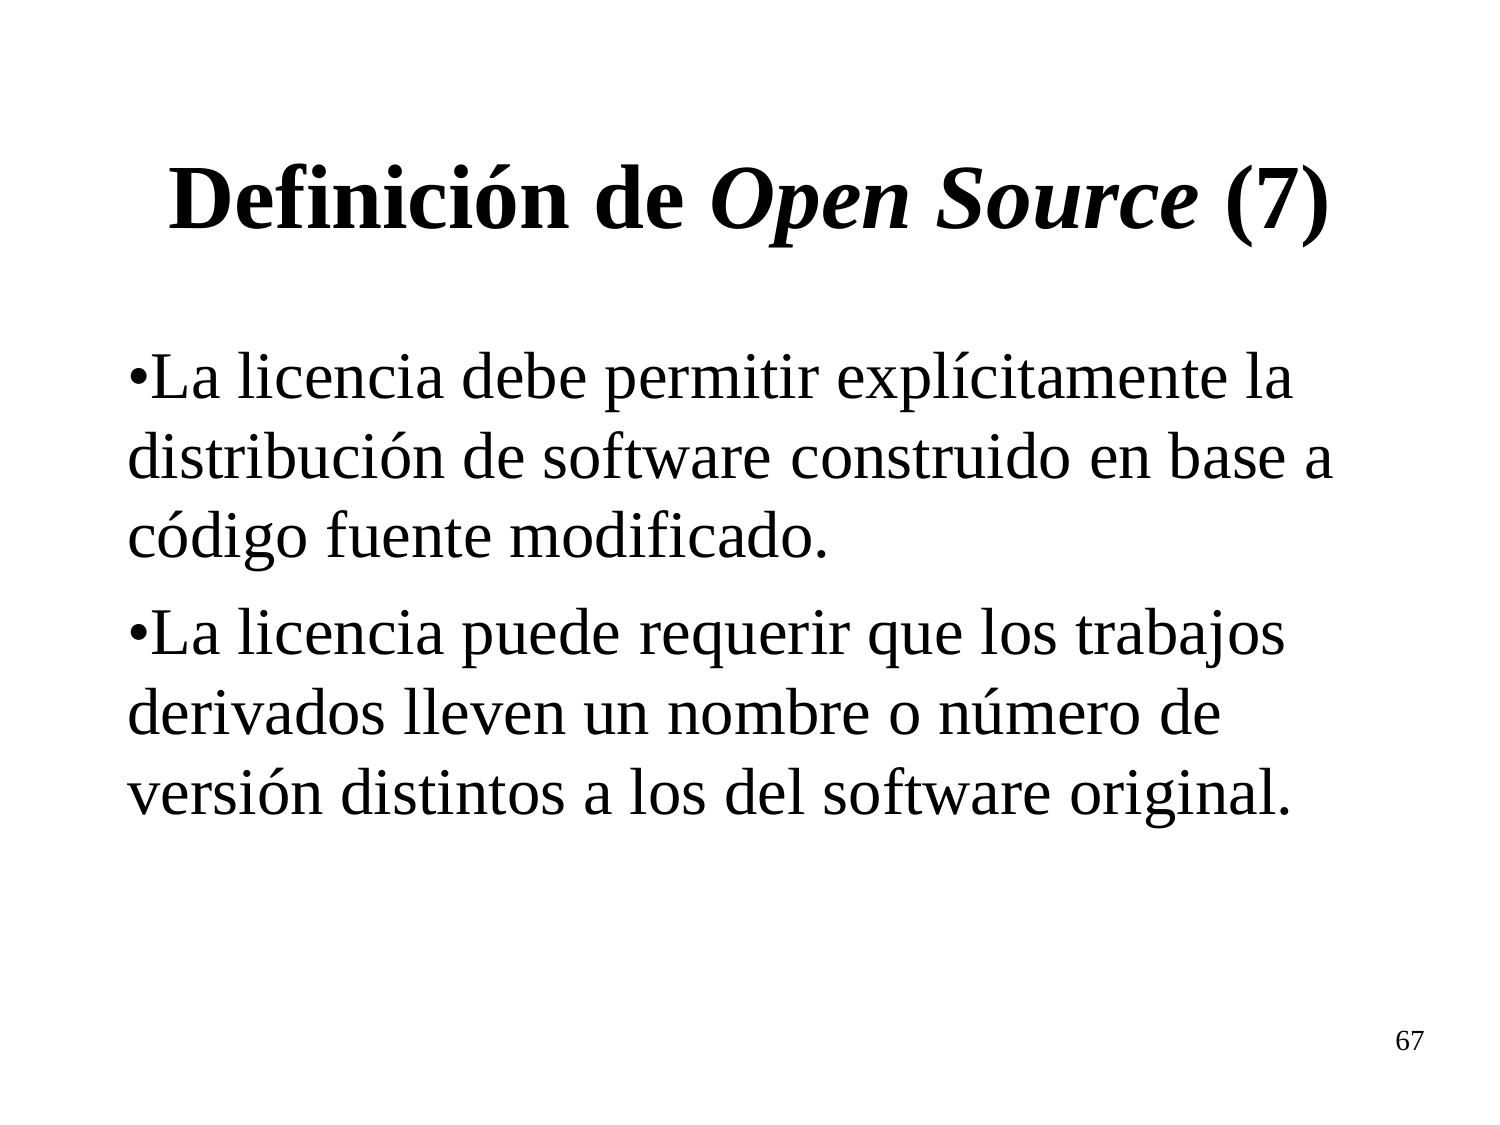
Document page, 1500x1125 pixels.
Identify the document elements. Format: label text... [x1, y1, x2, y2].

title Definición de Open Source (7) [112, 99, 1388, 288]
list La licencia debe permitir explícitamente la distribución de software construido en base a código fuente modificado. La licencia puede requerir que los trabajos derivados lleven un nombre o número de versión distintos a los del software original. [112, 324, 1388, 1000]
